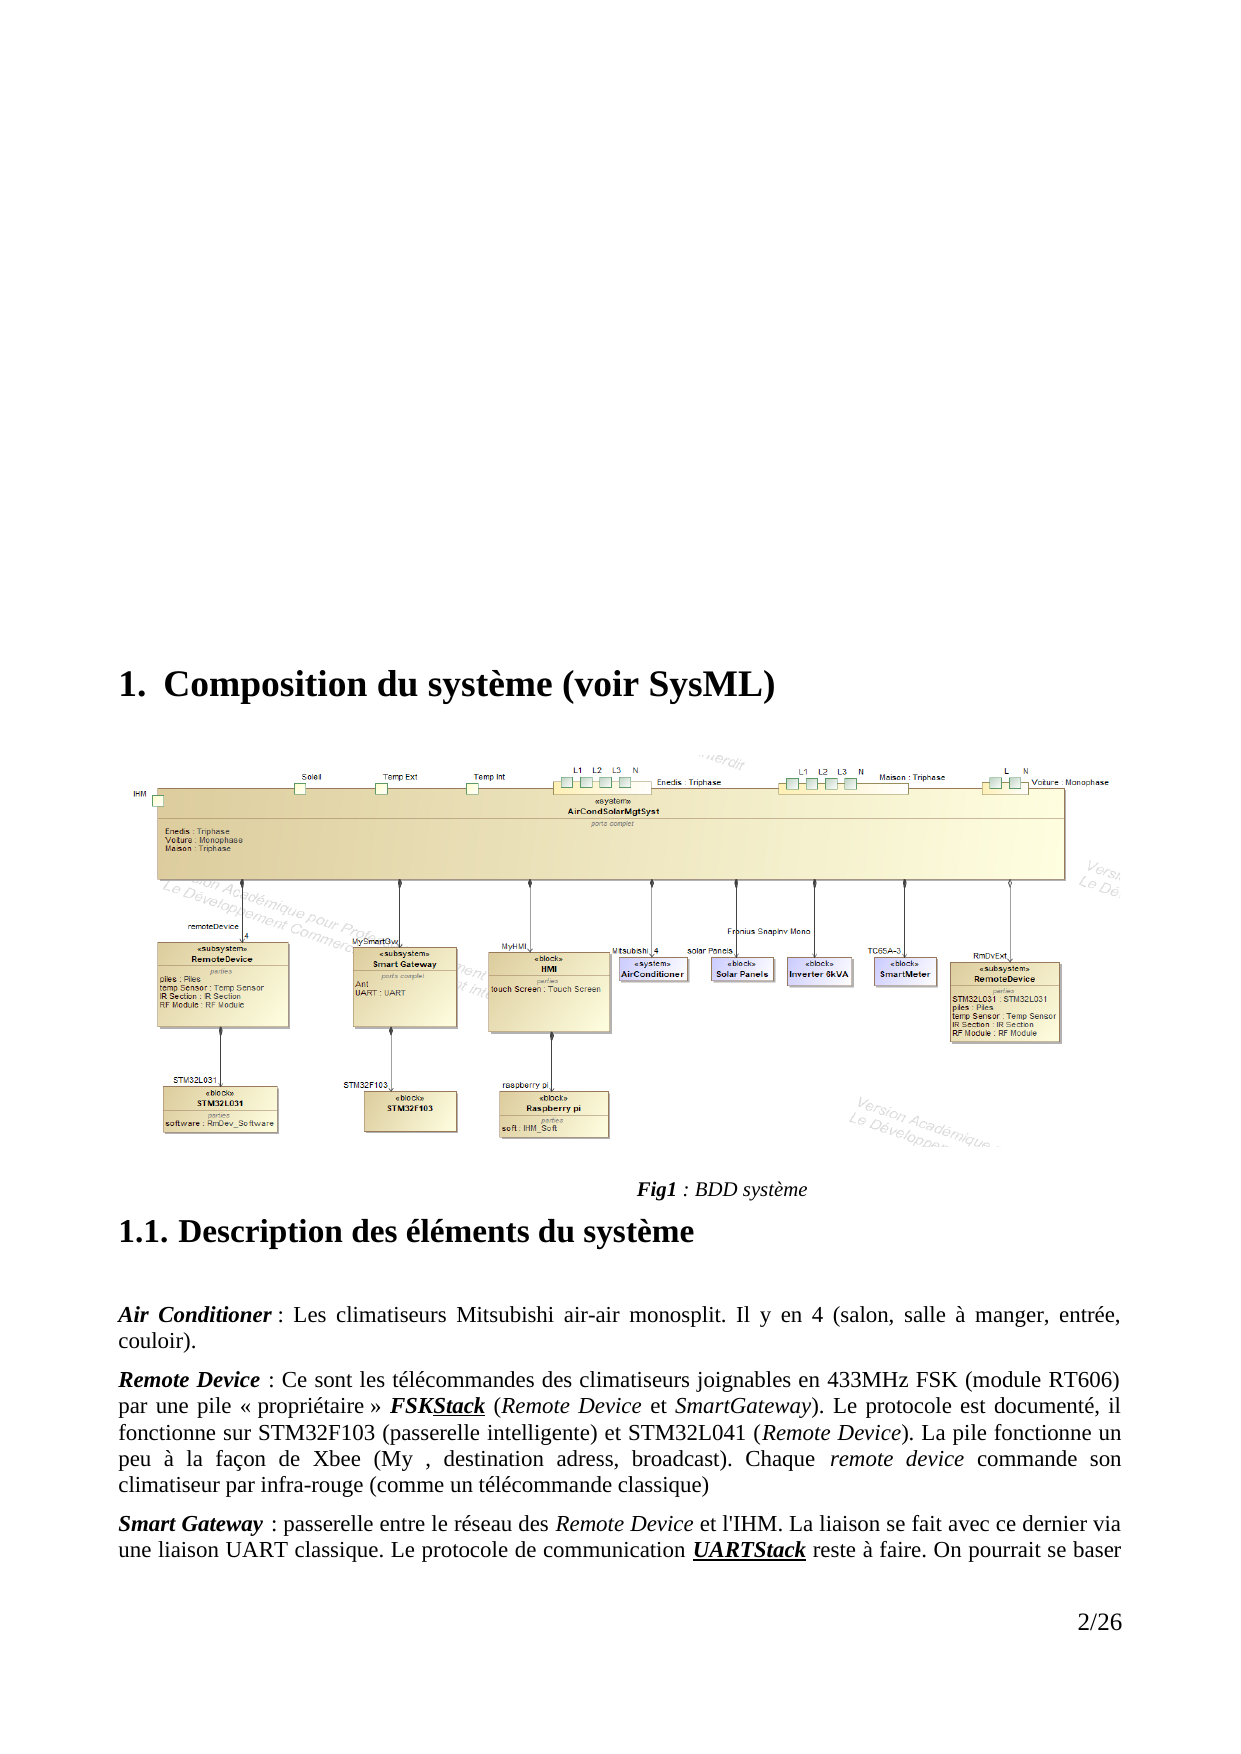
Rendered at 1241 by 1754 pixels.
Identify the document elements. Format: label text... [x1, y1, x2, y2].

text Smart Gateway : passerelle entre le réseau des Remote Device et l'IHM. La liaison se fait avec ce dernier via une liaison UART classique. Le protocole de communication UARTStack reste à faire. On pourrait se baser [118, 1510, 1122, 1563]
subtitle Composition du système (voir SysML) [118, 661, 1122, 704]
text Remote Device : Ce sont les télécommandes des climatiseurs joignables en 433MHz FSK (module RT606) par une pile « propriétaire » FSKStack (Remote Device et SmartGateway). Le protocole est documenté, il fonctionne sur STM32F103 (passerelle intelligente) et STM32L041 (Remote Device). La pile fonctionne un peu à la façon de Xbee (My , destination adress, broadcast). Chaque remote device commande son climatiseur par infra-rouge (comme un télécommande classique) [118, 1366, 1122, 1498]
text Air Conditioner : Les climatiseurs Mitsubishi air-air monosplit. Il y en 4 (salon, salle à manger, entrée, couloir). [118, 1301, 1122, 1353]
subtitle Description des éléments du système [118, 1211, 1122, 1249]
